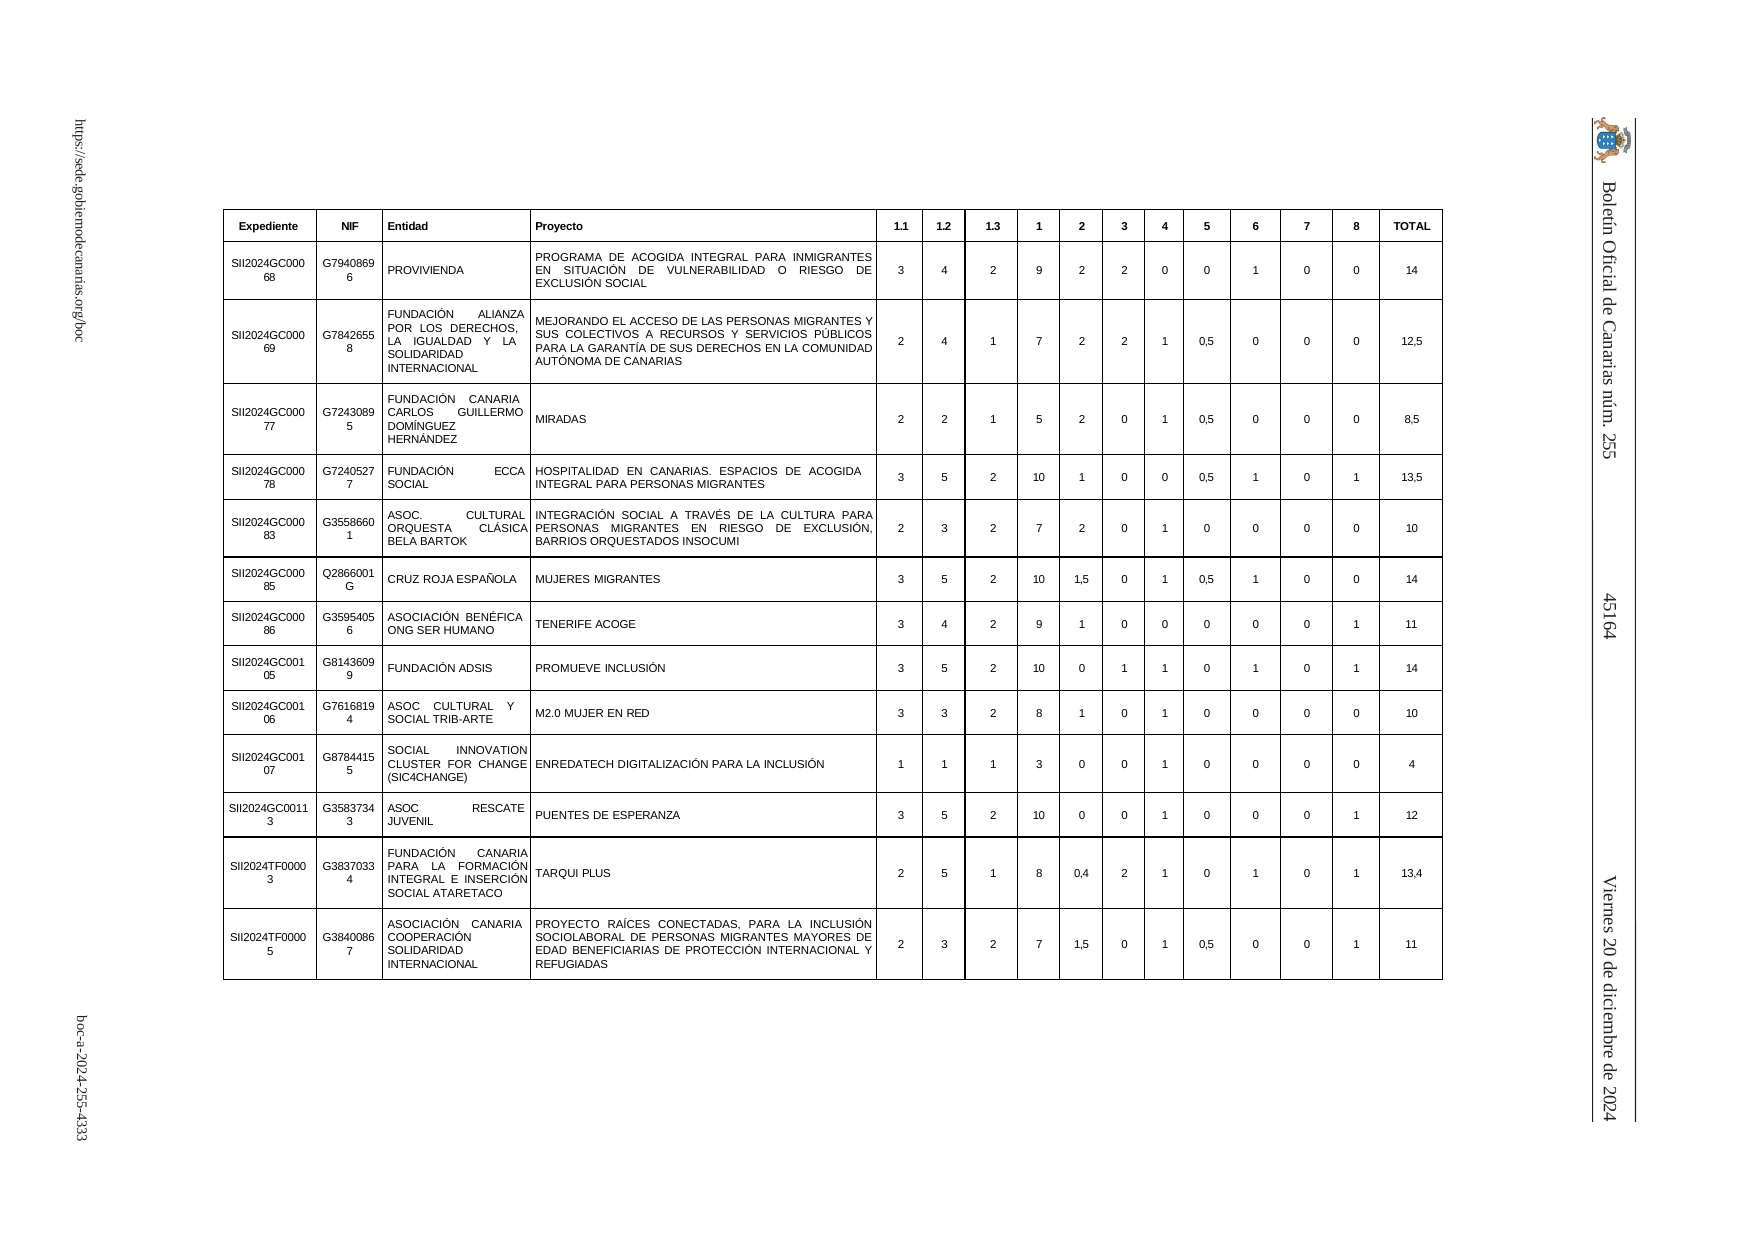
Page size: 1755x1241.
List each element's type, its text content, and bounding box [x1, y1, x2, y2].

table_cell 0 [1145, 455, 1183, 499]
table_cell 3 [877, 602, 922, 645]
table_cell 1 [966, 735, 1017, 792]
table_cell 1 [1231, 242, 1280, 298]
table_cell 0 [1184, 646, 1230, 690]
table_cell 7 [1018, 909, 1059, 979]
table_cell 10 [1380, 500, 1442, 556]
table_cell MIRADAS [531, 384, 876, 454]
table_cell SII2024TF0000 5 [224, 909, 316, 979]
table_cell G8143609 9 [317, 646, 382, 690]
table_cell 0 [1103, 455, 1144, 499]
table_cell SII2024TF0000 3 [224, 838, 316, 908]
table_cell 0 [1184, 500, 1230, 556]
table_cell ENREDATECH DIGITALIZACIÓN PARA LA INCLUSIÓN [531, 735, 876, 792]
table_cell 5 [923, 455, 964, 499]
text 45164 [1600, 593, 1621, 642]
table_cell 10 [1018, 558, 1059, 601]
table_header 7 [1281, 210, 1332, 241]
table_cell 1 [1231, 455, 1280, 499]
table_cell 2 [966, 909, 1017, 979]
table_cell SII2024GC000 78 [224, 455, 316, 499]
table_header Entidad [383, 210, 530, 241]
table_cell 11 [1380, 909, 1442, 979]
table_cell 0 [1184, 838, 1230, 908]
table_cell 0 [1231, 300, 1280, 383]
table_cell G3583734 3 [317, 793, 382, 836]
table_cell 2 [923, 384, 964, 454]
table_cell 11 [1380, 602, 1442, 645]
table_cell 5 [923, 558, 964, 601]
table_cell 0 [1281, 300, 1332, 383]
table_cell HOSPITALIDAD EN CANARIAS. ESPACIOS DE ACOGIDA INTEGRAL PARA PERSONAS MIGRANTES [531, 455, 876, 499]
table_cell PUENTES DE ESPERANZA [531, 793, 876, 836]
table_cell 0,5 [1184, 384, 1230, 454]
table_cell FUNDACIÓN CANARIA PARA LA FORMACIÓN INTEGRAL E INSERCIÓN SOCIAL ATARETACO [383, 838, 530, 908]
table_cell 5 [1018, 384, 1059, 454]
table_cell 0 [1184, 735, 1230, 792]
table_cell 3 [923, 500, 964, 556]
table_cell CRUZ ROJA ESPAÑOLA [383, 558, 530, 601]
table_cell 2 [966, 500, 1017, 556]
table_cell 0 [1103, 691, 1144, 734]
table_cell 0,5 [1184, 558, 1230, 601]
table_cell 1 [1145, 735, 1183, 792]
table_cell 4 [923, 242, 964, 298]
table_cell 1 [1103, 646, 1144, 690]
table_cell G3837033 4 [317, 838, 382, 908]
table_cell ASOC. CULTURAL ORQUESTA CLÁSICA BELA BARTOK [383, 500, 530, 556]
table_cell 4 [1380, 735, 1442, 792]
table_cell 0,5 [1184, 455, 1230, 499]
table_cell FUNDACIÓN CANARIA CARLOS GUILLERMO DOMÍNGUEZ HERNÁNDEZ [383, 384, 530, 454]
table_cell 14 [1380, 558, 1442, 601]
table_cell 2 [1060, 242, 1102, 298]
table_cell 0,4 [1060, 838, 1102, 908]
table_cell G7842655 8 [317, 300, 382, 383]
table_cell MEJORANDO EL ACCESO DE LAS PERSONAS MIGRANTES Y SUS COLECTIVOS A RECURSOS Y SERVICIOS PÚBLICOS PARA LA GARANTÍA DE SUS DERECHOS EN LA COMUNIDAD AUTÓNOMA DE CANARIAS [531, 300, 876, 383]
table_header Expediente [224, 210, 316, 241]
table_cell 0 [1281, 909, 1332, 979]
table_cell 2 [877, 384, 922, 454]
table_cell 2 [877, 300, 922, 383]
table_cell 0,5 [1184, 300, 1230, 383]
table_cell 1 [1145, 558, 1183, 601]
table_cell 2 [1103, 242, 1144, 298]
table_cell 2 [877, 909, 922, 979]
table_cell 0 [1281, 384, 1332, 454]
table_cell 0 [1281, 793, 1332, 836]
table_cell 1 [1333, 602, 1379, 645]
table_cell 0 [1231, 735, 1280, 792]
table_cell 0 [1060, 646, 1102, 690]
table_cell 0 [1281, 735, 1332, 792]
table_cell 1 [1333, 455, 1379, 499]
table_cell MUJERES MIGRANTES [531, 558, 876, 601]
table_cell SOCIAL INNOVATION CLUSTER FOR CHANGE (SIC4CHANGE) [383, 735, 530, 792]
table_cell 3 [877, 455, 922, 499]
table_cell 2 [966, 793, 1017, 836]
table_cell G3558660 1 [317, 500, 382, 556]
table_cell 10 [1380, 691, 1442, 734]
table_cell 10 [1018, 646, 1059, 690]
table_header 5 [1184, 210, 1230, 241]
table_cell 0 [1184, 242, 1230, 298]
table_cell 0 [1103, 602, 1144, 645]
table_cell 3 [877, 691, 922, 734]
table_cell 0 [1281, 455, 1332, 499]
table_cell FUNDACIÓN ADSIS [383, 646, 530, 690]
table_cell FUNDACIÓN ECCA SOCIAL [383, 455, 530, 499]
table_header 1.3 [966, 210, 1017, 241]
table_cell INTEGRACIÓN SOCIAL A TRAVÉS DE LA CULTURA PARA PERSONAS MIGRANTES EN RIESGO DE EXCLUSIÓN, BARRIOS ORQUESTADOS INSOCUMI [531, 500, 876, 556]
table_cell 0 [1333, 735, 1379, 792]
table_cell 0 [1333, 300, 1379, 383]
table_cell 10 [1018, 455, 1059, 499]
table_cell 8 [1018, 691, 1059, 734]
table_cell 1 [966, 838, 1017, 908]
table_cell ASOCIACIÓN BENÉFICA ONG SER HUMANO [383, 602, 530, 645]
table_cell 1 [1145, 838, 1183, 908]
table_header 2 [1060, 210, 1102, 241]
table_cell SII2024GC000 83 [224, 500, 316, 556]
table_cell 1,5 [1060, 909, 1102, 979]
table_cell G3840086 7 [317, 909, 382, 979]
table_header 4 [1145, 210, 1183, 241]
table_cell G7616819 4 [317, 691, 382, 734]
table_cell 0 [1103, 384, 1144, 454]
table_cell 7 [1018, 500, 1059, 556]
text boc-a-2024-255-4333 [74, 1016, 91, 1145]
text Viernes 20 de diciembre de 2024 [1600, 875, 1621, 1124]
table_cell 9 [1018, 602, 1059, 645]
table_cell SII2024GC001 05 [224, 646, 316, 690]
table_cell G8784415 5 [317, 735, 382, 792]
table_cell 14 [1380, 646, 1442, 690]
table_cell 5 [923, 793, 964, 836]
table_cell 2 [966, 242, 1017, 298]
table_cell ASOC RESCATE JUVENIL [383, 793, 530, 836]
table_cell G7240527 7 [317, 455, 382, 499]
table_cell 1 [1333, 838, 1379, 908]
table_cell 2 [877, 838, 922, 908]
table_cell 1,5 [1060, 558, 1102, 601]
table_cell 1 [1145, 646, 1183, 690]
table_cell 0 [1281, 500, 1332, 556]
table_cell 2 [1103, 300, 1144, 383]
table_cell SII2024GC000 68 [224, 242, 316, 298]
table_header 1.2 [923, 210, 964, 241]
table_cell 1 [1333, 646, 1379, 690]
table_cell 1 [1060, 691, 1102, 734]
table_cell 0 [1184, 602, 1230, 645]
table_cell 8,5 [1380, 384, 1442, 454]
table_cell 0 [1333, 500, 1379, 556]
table_cell 0 [1231, 909, 1280, 979]
table_header 6 [1231, 210, 1280, 241]
table_cell SII2024GC000 69 [224, 300, 316, 383]
table_header TOTAL [1380, 210, 1442, 241]
table_header 3 [1103, 210, 1144, 241]
table_cell 0 [1231, 691, 1280, 734]
table_cell SII2024GC0011 3 [224, 793, 316, 836]
table_cell 3 [877, 646, 922, 690]
table_header Proyecto [531, 210, 876, 241]
table_cell 1 [966, 384, 1017, 454]
table_cell 0 [1231, 793, 1280, 836]
table_cell 0 [1333, 691, 1379, 734]
table_cell 13,4 [1380, 838, 1442, 908]
table_cell 5 [923, 646, 964, 690]
table_cell 1 [1060, 602, 1102, 645]
table_cell 0 [1103, 558, 1144, 601]
table_cell 0 [1184, 691, 1230, 734]
table_cell 0 [1281, 602, 1332, 645]
table_cell 9 [1018, 242, 1059, 298]
table_cell PROVIVIENDA [383, 242, 530, 298]
table_cell 0,5 [1184, 909, 1230, 979]
table_cell 0 [1060, 793, 1102, 836]
table_cell SII2024GC000 85 [224, 558, 316, 601]
table_cell 2 [966, 455, 1017, 499]
table_cell 1 [1333, 909, 1379, 979]
table_cell 0 [1333, 384, 1379, 454]
table_cell 3 [877, 793, 922, 836]
table_cell 0 [1281, 558, 1332, 601]
table_cell G3595405 6 [317, 602, 382, 645]
table_cell 0 [1231, 602, 1280, 645]
table_header NIF [317, 210, 382, 241]
table_cell 1 [1060, 455, 1102, 499]
table_cell 8 [1018, 838, 1059, 908]
table_cell 1 [877, 735, 922, 792]
table_cell 1 [1145, 500, 1183, 556]
table_cell 1 [1231, 558, 1280, 601]
table_cell 0 [1184, 793, 1230, 836]
table_cell 7 [1018, 300, 1059, 383]
table_cell 0 [1281, 242, 1332, 298]
table_cell 12,5 [1380, 300, 1442, 383]
table_cell 1 [923, 735, 964, 792]
table_cell 3 [877, 242, 922, 298]
table_cell 0 [1060, 735, 1102, 792]
table_cell 0 [1103, 793, 1144, 836]
table_cell 2 [1060, 500, 1102, 556]
table_cell PROYECTO RAÍCES CONECTADAS, PARA LA INCLUSIÓN SOCIOLABORAL DE PERSONAS MIGRANTES MAYORES DE EDAD BENEFICIARIAS DE PROTECCIÓN INTERNACIONAL Y REFUGIADAS [531, 909, 876, 979]
table_cell 0 [1333, 558, 1379, 601]
table_cell SII2024GC000 86 [224, 602, 316, 645]
table_header 1 [1018, 210, 1059, 241]
table_header 1.1 [877, 210, 922, 241]
table_cell 1 [1145, 909, 1183, 979]
table_cell G7243089 5 [317, 384, 382, 454]
table_cell ASOCIACIÓN CANARIA COOPERACIÓN SOLIDARIDAD INTERNACIONAL [383, 909, 530, 979]
table_cell 0 [1333, 242, 1379, 298]
table_cell 2 [877, 500, 922, 556]
table_cell 3 [923, 909, 964, 979]
table_cell PROGRAMA DE ACOGIDA INTEGRAL PARA INMIGRANTES EN SITUACIÓN DE VULNERABILIDAD O RIESGO DE EXCLUSIÓN SOCIAL [531, 242, 876, 298]
table_cell 5 [923, 838, 964, 908]
table_cell 2 [966, 646, 1017, 690]
table_cell 0 [1281, 646, 1332, 690]
table_cell 12 [1380, 793, 1442, 836]
table_cell 3 [923, 691, 964, 734]
table_cell 4 [923, 602, 964, 645]
table_cell 1 [1231, 838, 1280, 908]
table_cell 2 [1060, 384, 1102, 454]
table_cell PROMUEVE INCLUSIÓN [531, 646, 876, 690]
table_cell ASOC CULTURAL Y SOCIAL TRIB-ARTE [383, 691, 530, 734]
table_header 8 [1333, 210, 1379, 241]
table_cell 0 [1103, 500, 1144, 556]
table_cell 0 [1103, 909, 1144, 979]
table_cell 1 [1145, 793, 1183, 836]
table_cell SII2024GC001 06 [224, 691, 316, 734]
table_cell 1 [1231, 646, 1280, 690]
table_cell M2.0 MUJER EN RED [531, 691, 876, 734]
table_cell SII2024GC001 07 [224, 735, 316, 792]
table_cell 2 [966, 691, 1017, 734]
table_cell G7940869 6 [317, 242, 382, 298]
table_cell 13,5 [1380, 455, 1442, 499]
table_cell 2 [966, 602, 1017, 645]
table_cell 1 [1145, 384, 1183, 454]
table_cell 0 [1231, 384, 1280, 454]
table_cell 0 [1145, 242, 1183, 298]
table_cell 0 [1231, 500, 1280, 556]
table_cell 1 [1145, 300, 1183, 383]
table_cell 4 [923, 300, 964, 383]
text https://sede.gobiernodecanarias.org/boc [72, 119, 89, 352]
table_cell 14 [1380, 242, 1442, 298]
table_cell 2 [1103, 838, 1144, 908]
table_cell 1 [1333, 793, 1379, 836]
table_cell 1 [966, 300, 1017, 383]
table_cell 0 [1103, 735, 1144, 792]
table_cell TARQUI PLUS [531, 838, 876, 908]
table_cell 0 [1281, 691, 1332, 734]
table_cell 3 [877, 558, 922, 601]
table_cell 0 [1281, 838, 1332, 908]
table_cell 3 [1018, 735, 1059, 792]
table_cell 2 [1060, 300, 1102, 383]
table_cell 2 [966, 558, 1017, 601]
text Boletín Oficial de Canarias núm. 255 [1599, 181, 1621, 462]
table_cell TENERIFE ACOGE [531, 602, 876, 645]
table_cell 1 [1145, 691, 1183, 734]
table_cell 10 [1018, 793, 1059, 836]
table_cell Q2866001 G [317, 558, 382, 601]
table_cell SII2024GC000 77 [224, 384, 316, 454]
table_cell 0 [1145, 602, 1183, 645]
table_cell FUNDACIÓN ALIANZA POR LOS DERECHOS, LA IGUALDAD Y LA SOLIDARIDAD INTERNACIONAL [383, 300, 530, 383]
